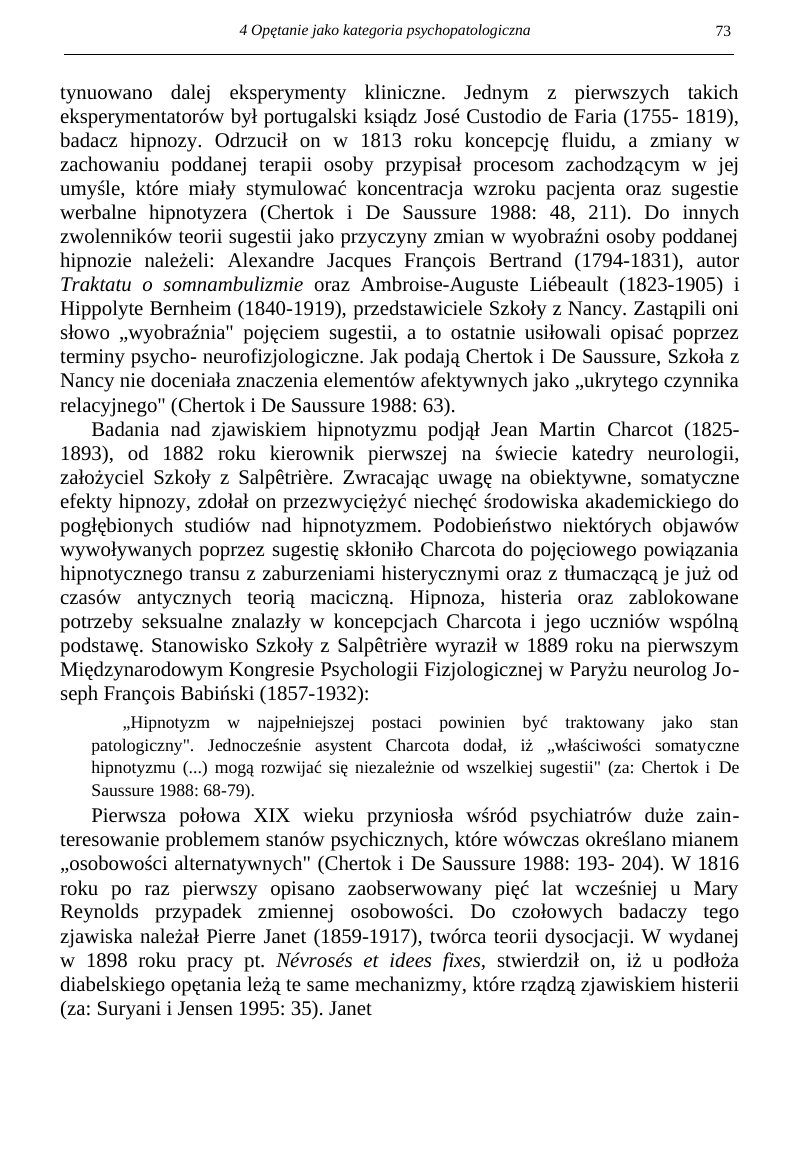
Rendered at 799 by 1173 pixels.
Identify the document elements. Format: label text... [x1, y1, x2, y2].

text „Hipnotyzm w najpełniejszej postaci powinien być traktowany jako stan patologiczny". Jednocześnie asystent Charcota dodał, iż „właściwości somaty­czne hipnotyzmu (...) mogą rozwijać się niezależnie od wszelkiej sugestii" (za: Chertok i De Saussure 1988: 68-79). [91, 712, 739, 801]
text Badania nad zjawiskiem hipnotyzmu podjął Jean Martin Charcot (1825-1893), od 1882 roku kierownik pierwszej na świecie katedry neuro­logii, założyciel Szkoły z Salpêtrière. Zwracając uwagę na obiektywne, so­matyczne efekty hipnozy, zdołał on przezwyciężyć niechęć środowiska akademickiego do pogłębionych studiów nad hipnotyzmem. Podobień­stwo niektórych objawów wywoływanych poprzez sugestię skłoniło Charcota do pojęciowego powiązania hipnotycznego transu z zaburze­niami histerycznymi oraz z tłumaczącą je już od czasów antycznych teo­rią maciczną. Hipnoza, histeria oraz zablokowane potrzeby seksualne znalazły w koncepcjach Charcota i jego uczniów wspólną podstawę. Sta­nowisko Szkoły z Salpêtrière wyraził w 1889 roku na pierwszym Między­narodowym Kongresie Psychologii Fizjologicznej w Paryżu neurolog Jo­seph François Babiński (1857-1932): [60, 417, 739, 705]
text 4 Opętanie jako kategoria psychopatologiczna [239, 21, 557, 39]
text 73 [715, 22, 737, 39]
text Pierwsza połowa XIX wieku przyniosła wśród psychiatrów duże zain­teresowanie problemem stanów psychicznych, które wówczas określano mianem „osobowości alternatywnych" (Chertok i De Saussure 1988: 193- 204). W 1816 roku po raz pierwszy opisano zaobserwowany pięć lat wcześniej u Mary Reynolds przypadek zmiennej osobowości. Do czoło­wych badaczy tego zjawiska należał Pierre Janet (1859-1917), twórca teo­rii dysocjacji. W wydanej w 1898 roku pracy pt. Névrosés et idees fixes, stwierdził on, iż u podłoża diabelskiego opętania leżą te same mechani­zmy, które rządzą zjawiskiem histerii (za: Suryani i Jensen 1995: 35). Janet [60, 803, 739, 1020]
text tynuowano dalej eksperymenty kliniczne. Jednym z pierwszych takich eksperymentatorów był portugalski ksiądz José Custodio de Faria (1755- 1819), badacz hipnozy. Odrzucił on w 1813 roku koncepcję fluidu, a zmia­ny w zachowaniu poddanej terapii osoby przypisał procesom zachodzą­cym w jej umyśle, które miały stymulować koncentracja wzroku pacjenta oraz sugestie werbalne hipnotyzera (Chertok i De Saussure 1988: 48, 211). Do innych zwolenników teorii sugestii jako przyczyny zmian w wyobraźni osoby poddanej hipnozie należeli: Alexandre Jacques François Bertrand (1794-1831), autor Traktatu o somnambulizmie oraz Am­broise-Auguste Liébeault (1823-1905) i Hippolyte Bernheim (1840-1919), przedstawiciele Szkoły z Nancy. Zastąpili oni słowo „wyobraźnia" poję­ciem sugestii, a to ostatnie usiłowali opisać poprzez terminy psycho- neurofizjologiczne. Jak podają Chertok i De Saussure, Szkoła z Nancy nie doceniała znaczenia elementów afektywnych jako „ukrytego czynnika re­lacyjnego" (Chertok i De Saussure 1988: 63). [60, 80, 739, 417]
